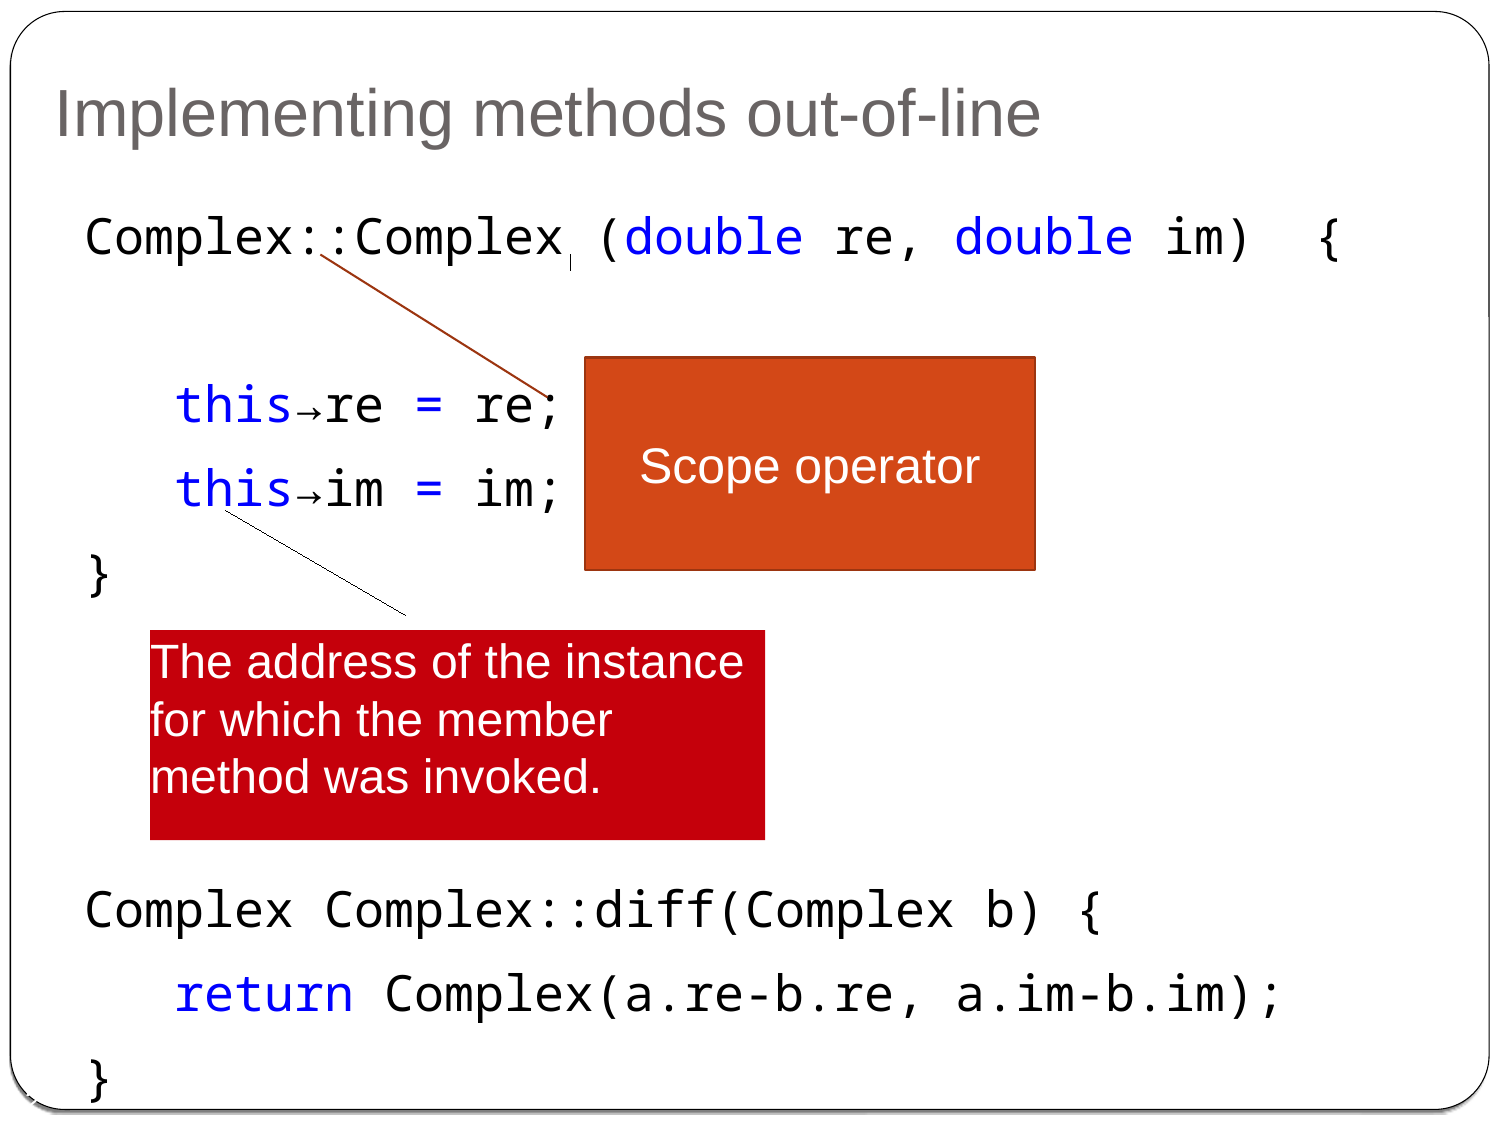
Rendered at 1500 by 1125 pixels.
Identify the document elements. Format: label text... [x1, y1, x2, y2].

list Complex::Complex (double re, double im) { this→re = re; this→im = im; } Complex Complex::diff(Complex b) { return Complex(a.re-b.re, a.im-b.im); } [40, 185, 1441, 1051]
text_box The address of the instance for which the member method was invoked. [150, 630, 766, 841]
text_box Scope operator [585, 358, 1035, 570]
slide_number [0, 1074, 50, 1125]
title Implementing methods out-of-line [40, 75, 1441, 165]
